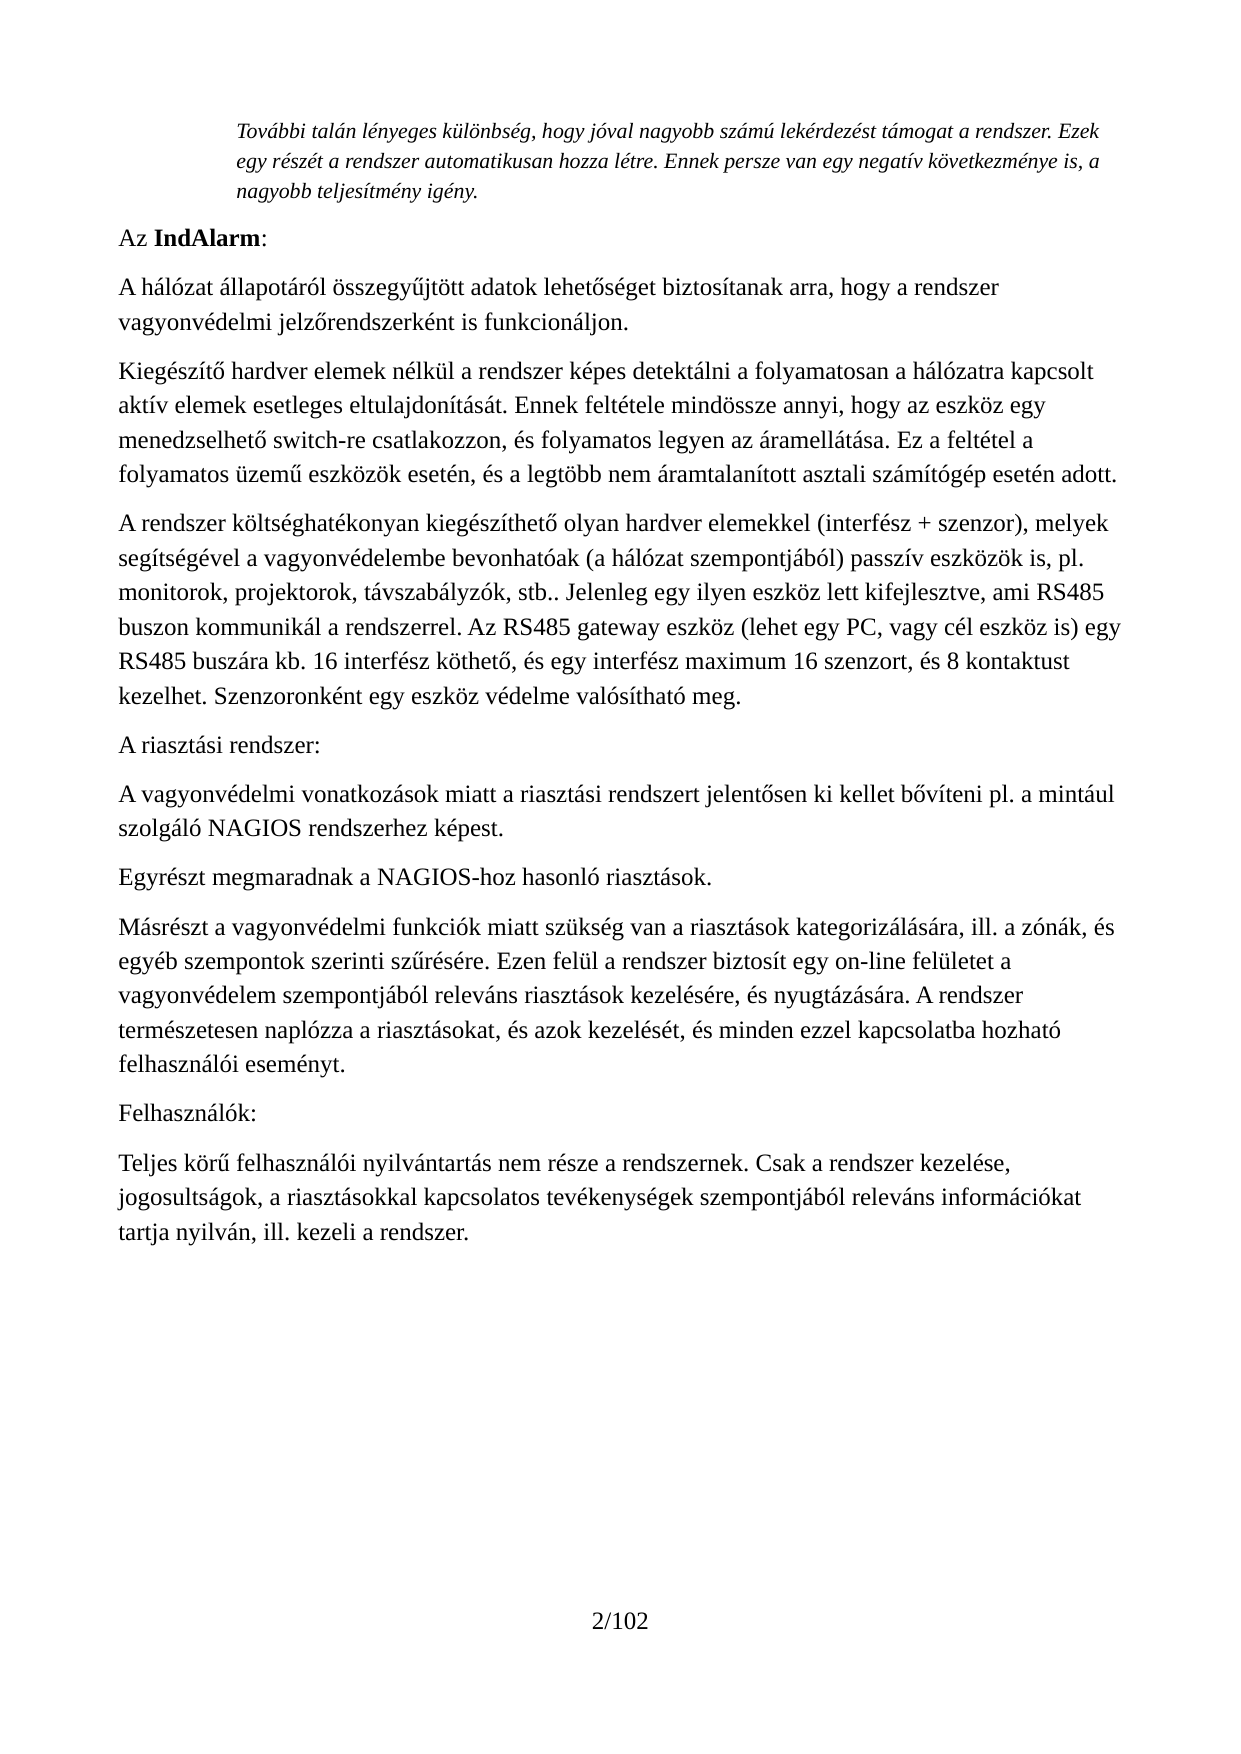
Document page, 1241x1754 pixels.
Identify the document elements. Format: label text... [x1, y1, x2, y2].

text Az IndAlarm: [118, 223, 1122, 252]
text A riasztási rendszer: [118, 730, 1122, 759]
text Másrészt a vagyonvédelmi funkciók miatt szükség van a riasztások kategorizálására, ill. a zónák, és egyéb szempontok szerinti szűrésére. Ezen felül a rendszer biztosít egy on-line felületet a vagyonvédelem szempontjából releváns riasztások kezelésére, és nyugtázására. A rendszer természetesen naplózza a riasztásokat, és azok kezelését, és minden ezzel kapcsolatba hozható felhasználói eseményt. [118, 912, 1122, 1078]
text Egyrészt megmaradnak a NAGIOS-hoz hasonló riasztások. [118, 862, 1122, 891]
text Felhasználók: [118, 1098, 1122, 1127]
text A vagyonvédelmi vonatkozások miatt a riasztási rendszert jelentősen ki kellet bővíteni pl. a mintául szolgáló NAGIOS rendszerhez képest. [118, 779, 1122, 842]
text További talán lényeges különbség, hogy jóval nagyobb számú lekérdezést támogat a rendszer. Ezek egy részét a rendszer automatikusan hozza létre. Ennek persze van egy negatív következménye is, a nagyobb teljesítmény igény. [118, 118, 1122, 204]
text Teljes körű felhasználói nyilvántartás nem része a rendszernek. Csak a rendszer kezelése, jogosultságok, a riasztásokkal kapcsolatos tevékenységek szempontjából releváns információkat tartja nyilván, ill. kezeli a rendszer. [118, 1148, 1122, 1245]
text A rendszer költséghatékonyan kiegészíthető olyan hardver elemekkel (interfész + szenzor), melyek segítségével a vagyonvédelembe bevonhatóak (a hálózat szempontjából) passzív eszközök is, pl. monitorok, projektorok, távszabályzók, stb.. Jelenleg egy ilyen eszköz lett kifejlesztve, ami RS485 buszon kommunikál a rendszerrel. Az RS485 gateway eszköz (lehet egy PC, vagy cél eszköz is) egy RS485 buszára kb. 16 interfész köthető, és egy interfész maximum 16 szenzort, és 8 kontaktust kezelhet. Szenzoronként egy eszköz védelme valósítható meg. [118, 508, 1122, 709]
text Kiegészítő hardver elemek nélkül a rendszer képes detektálni a folyamatosan a hálózatra kapcsolt aktív elemek esetleges eltulajdonítását. Ennek feltétele mindössze annyi, hogy az eszköz egy menedzselhető switch-re csatlakozzon, és folyamatos legyen az áramellátása. Ez a feltétel a folyamatos üzemű eszközök esetén, és a legtöbb nem áramtalanított asztali számítógép esetén adott. [118, 356, 1122, 488]
text A hálózat állapotáról összegyűjtött adatok lehetőséget biztosítanak arra, hogy a rendszer vagyonvédelmi jelzőrendszerként is funkcionáljon. [118, 272, 1122, 336]
